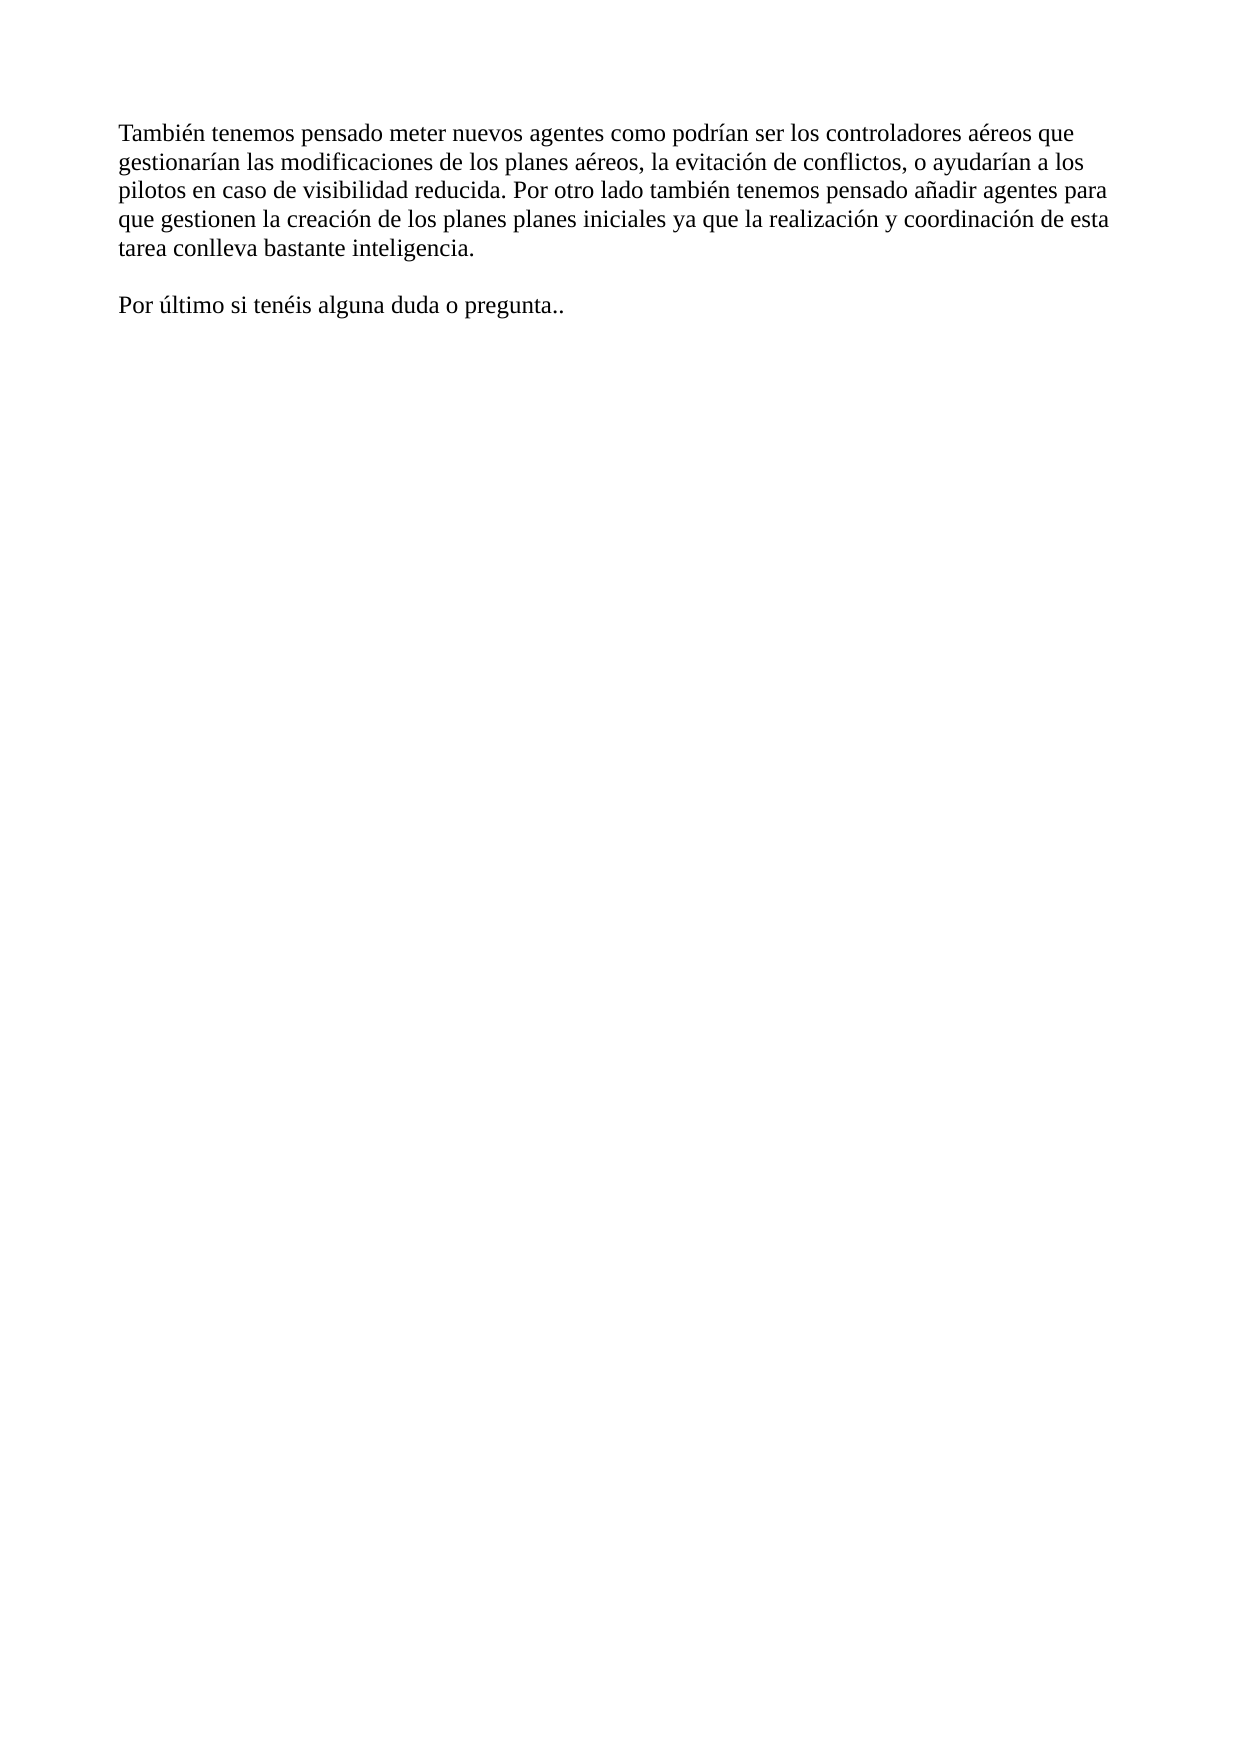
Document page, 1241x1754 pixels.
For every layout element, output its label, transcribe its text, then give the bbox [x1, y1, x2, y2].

text También tenemos pensado meter nuevos agentes como podrían ser los controladores aéreos que gestionarían las modificaciones de los planes aéreos, la evitación de conflictos, o ayudarían a los pilotos en caso de visibilidad reducida. Por otro lado también tenemos pensado añadir agentes para que gestionen la creación de los planes planes iniciales ya que la realización y coordinación de esta tarea conlleva bastante inteligencia. [118, 118, 1122, 262]
text Por último si tenéis alguna duda o pregunta.. [118, 291, 1122, 319]
